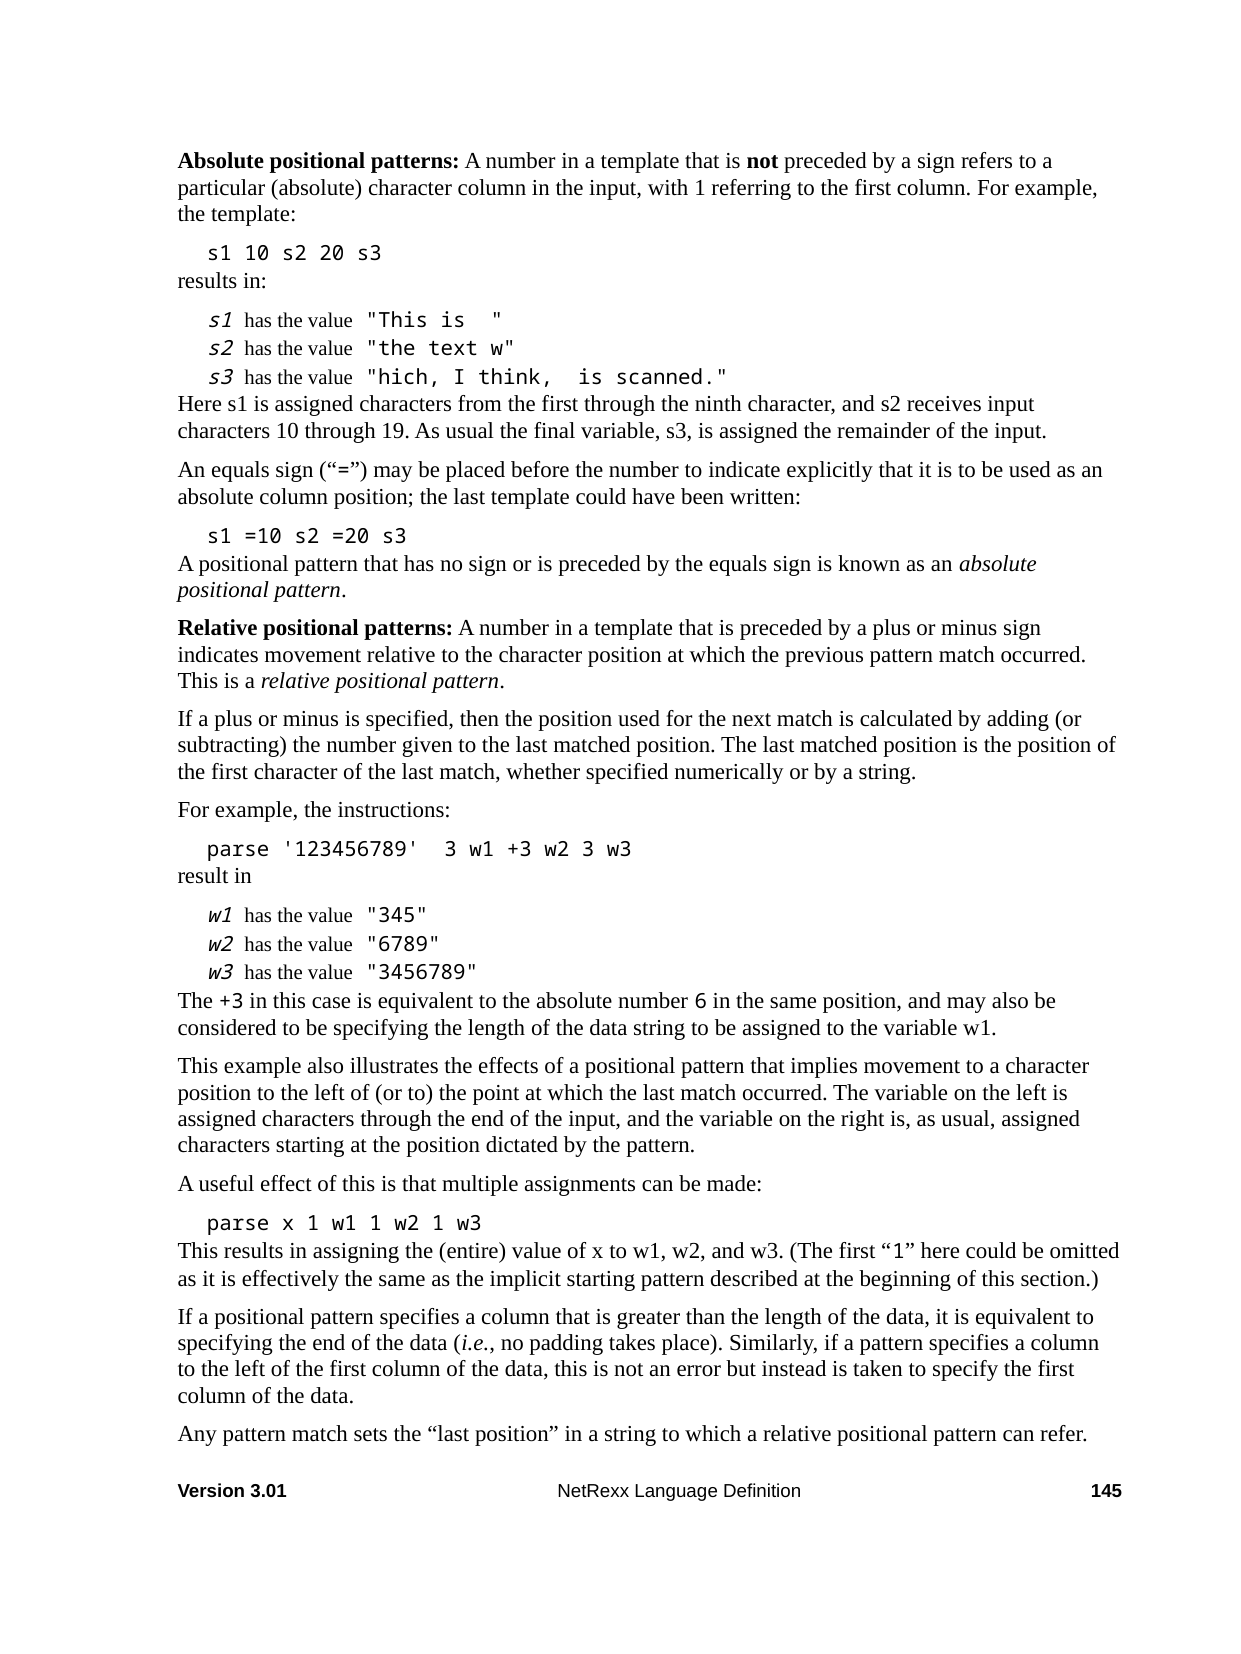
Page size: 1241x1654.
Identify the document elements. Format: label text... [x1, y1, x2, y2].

text Absolute positional patterns: A number in a template that is not preceded by a sign refers to a particular (absolute) character column in the input, with 1 referring to the first column. For example, the template: [177, 148, 1122, 227]
text If a positional pattern specifies a column that is greater than the length of the data, it is equivalent to specifying the end of the data (i.e., no padding takes place). Similarly, if a pattern specifies a column to the left of the first column of the data, this is not an error but instead is taken to specify the first column of the data. [177, 1303, 1122, 1408]
text parse x 1 w1 1 w2 1 w3 [207, 1208, 1122, 1236]
text A positional pattern that has no sign or is preceded by the equals sign is known as an absolute positional pattern. [177, 550, 1122, 602]
text results in: [177, 267, 1122, 293]
text Relative positional patterns: A number in a template that is preceded by a plus or minus sign indicates movement relative to the character position at which the previous pattern match occurred. This is a relative positional pattern. [177, 614, 1122, 693]
text result in [177, 862, 1122, 889]
text s1 10 s2 20 s3 [207, 238, 1122, 267]
text w1 has the value "345" w2 has the value "6789" w3 has the value "3456789" [207, 901, 1122, 986]
text s1 has the value "This is " s2 has the value "the text w" s3 has the value "hich, I think, is scanned." [207, 305, 1122, 390]
text This results in assigning the (entire) value of x to w1, w2, and w3. (The first “1” here could be omitted as it is effectively the same as the implicit starting pattern described at the beginning of this section.) [177, 1236, 1122, 1291]
text The +3 in this case is equivalent to the absolute number 6 in the same position, and may also be considered to be specifying the length of the data string to be assigned to the variable w1. [177, 986, 1122, 1041]
text Here s1 is assigned characters from the first through the ninth character, and s2 receives input characters 10 through 19. As usual the final variable, s3, is assigned the remainder of the input. [177, 390, 1122, 443]
text parse '123456789' 3 w1 +3 w2 3 w3 [207, 834, 1122, 862]
text Any pattern match sets the “last position” in a string to which a relative positional pattern can refer. [177, 1420, 1122, 1446]
text If a plus or minus is specified, then the position used for the next match is calculated by adding (or subtracting) the number given to the last matched position. The last matched position is the position of the first character of the last match, whether specified numerically or by a string. [177, 705, 1122, 784]
text An equals sign (“=”) may be placed before the number to indicate explicitly that it is to be used as an absolute column position; the last template could have been written: [177, 455, 1122, 509]
text For example, the instructions: [177, 796, 1122, 822]
text This example also illustrates the effects of a positional pattern that implies movement to a character position to the left of (or to) the point at which the last match occurred. The variable on the left is assigned characters through the end of the input, and the variable on the right is, as usual, assigned characters starting at the position dictated by the pattern. [177, 1052, 1122, 1158]
text s1 =10 s2 =20 s3 [207, 521, 1122, 550]
text A useful effect of this is that multiple assignments can be made: [177, 1170, 1122, 1196]
